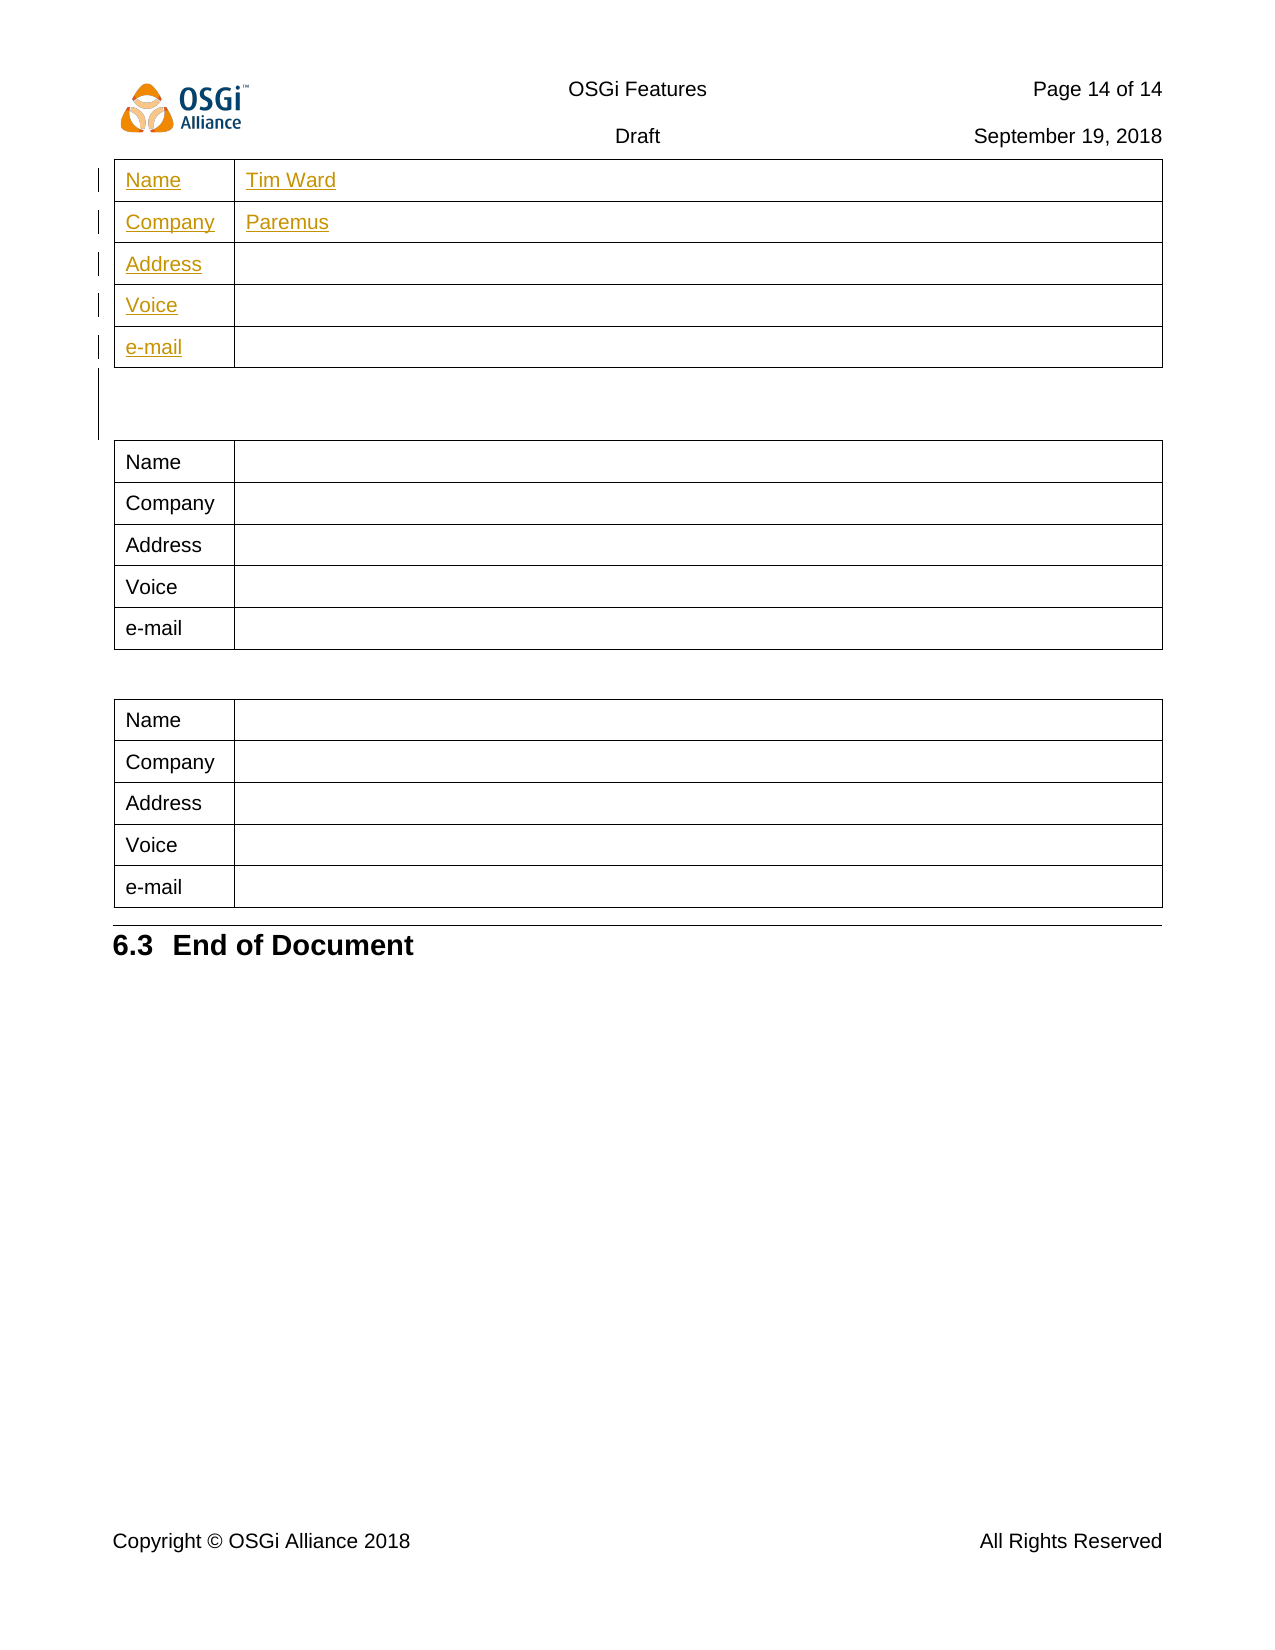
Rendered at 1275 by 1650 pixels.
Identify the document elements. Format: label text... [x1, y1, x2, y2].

table_cell [235, 327, 1162, 367]
table_cell [235, 825, 1162, 865]
table_cell [235, 866, 1162, 907]
table_cell [235, 783, 1162, 823]
table_cell Paremus [235, 202, 1162, 242]
table_cell e-mail [115, 327, 234, 367]
picture [113, 76, 257, 140]
table_cell Company [115, 202, 234, 242]
table_cell e-mail [115, 866, 234, 907]
table_cell [235, 566, 1162, 607]
table_cell [235, 741, 1162, 782]
table_cell Voice [115, 566, 234, 607]
table_cell Voice [115, 285, 234, 326]
table_cell [235, 483, 1162, 523]
table_cell [235, 285, 1162, 326]
table_cell Address [115, 783, 234, 823]
table_header Name [115, 700, 234, 740]
table_cell Voice [115, 825, 234, 865]
table_cell [235, 525, 1162, 565]
table_header [235, 700, 1162, 740]
table_header [235, 441, 1162, 482]
table_cell Address [115, 525, 234, 565]
table_cell [235, 243, 1162, 284]
table_header Name [115, 160, 234, 201]
subtitle End of Document [112, 926, 1162, 961]
table_cell Company [115, 483, 234, 523]
table_cell [235, 608, 1162, 648]
table_header Name [115, 441, 234, 482]
table_cell Company [115, 741, 234, 782]
table_cell Address [115, 243, 234, 284]
table_header Tim Ward [235, 160, 1162, 201]
table_cell e-mail [115, 608, 234, 648]
